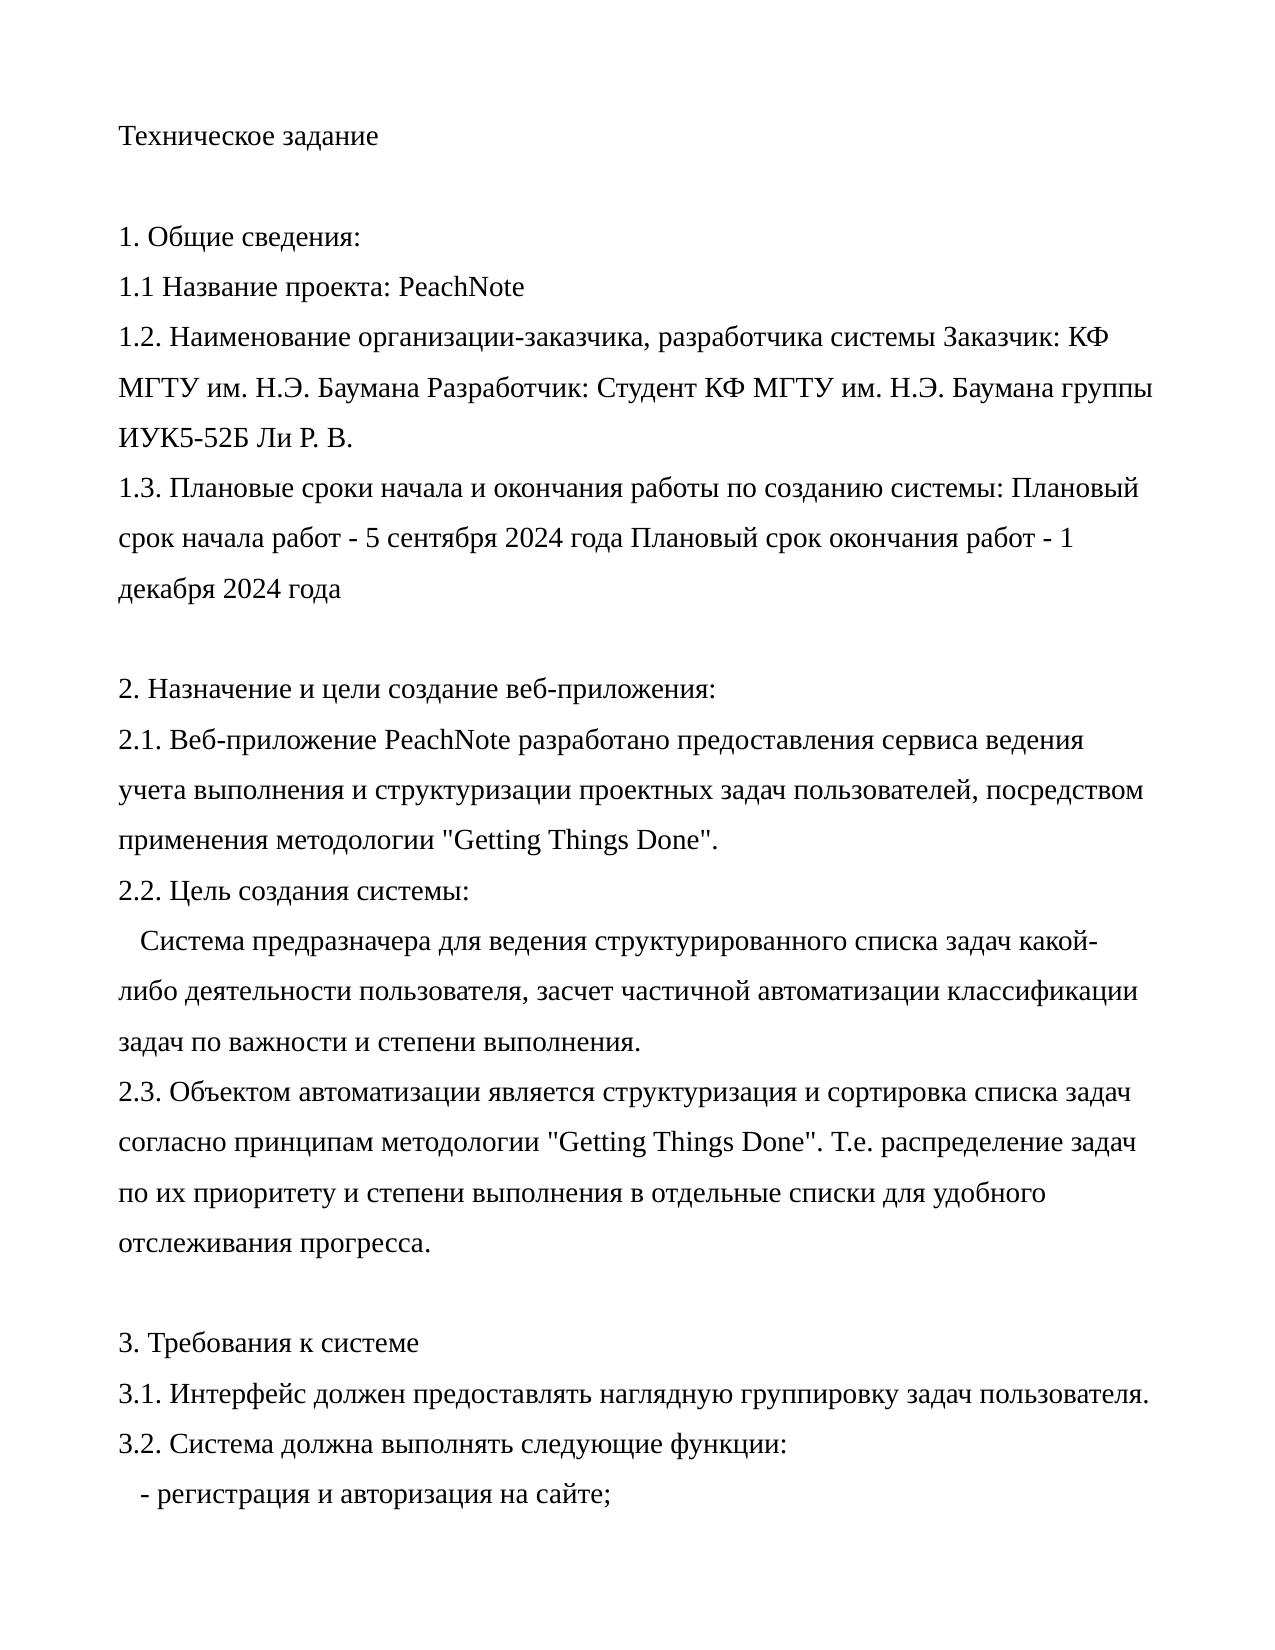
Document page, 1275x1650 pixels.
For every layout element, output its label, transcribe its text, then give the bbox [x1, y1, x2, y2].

text 1.1 Название проекта: PeachNote [118, 269, 1157, 303]
text 3. Требования к системе [118, 1326, 1157, 1359]
text 3.1. Интерфейс должен предоставлять наглядную группировку задач пользователя. [118, 1376, 1157, 1409]
text 2.1. Веб-приложение PeachNote разработано предоставления сервиса ведения учета выполнения и структуризации проектных задач пользователей, посредством применения методологии "Getting Things Done". [118, 722, 1157, 856]
text 3.2. Система должна выполнять следующие функции: [118, 1426, 1157, 1460]
text 1.3. Плановые сроки начала и окончания работы по созданию системы: Плановый срок начала работ - 5 сентября 2024 года Плановый срок окончания работ - 1 декабря 2024 года [118, 470, 1157, 604]
text Cистема предразначера для ведения структурированного списка задач какой-либо деятельности пользователя, засчет частичной автоматизации классификации задач по важности и степени выполнения. [118, 923, 1157, 1057]
text 2.3. Объектом автоматизации является структуризация и сортировка списка задач согласно принципам методологии "Getting Things Done". Т.е. распределение задач по их приоритету и степени выполнения в отдельные списки для удобного отслеживания прогресса. [118, 1074, 1157, 1258]
text Техническое задание [118, 118, 1157, 152]
text 2. Назначение и цели создание веб-приложения: [118, 672, 1157, 705]
text 1. Общие сведения: [118, 219, 1157, 252]
text - регистрация и авторизация на сайте; [118, 1477, 1157, 1510]
text 2.2. Цель создания системы: [118, 873, 1157, 906]
text 1.2. Наименование организации-заказчика, разработчика системы Заказчик: КФ МГТУ им. Н.Э. Баумана Разработчик: Студент КФ МГТУ им. Н.Э. Баумана группы ИУК5-52Б Ли Р. В. [118, 319, 1157, 453]
